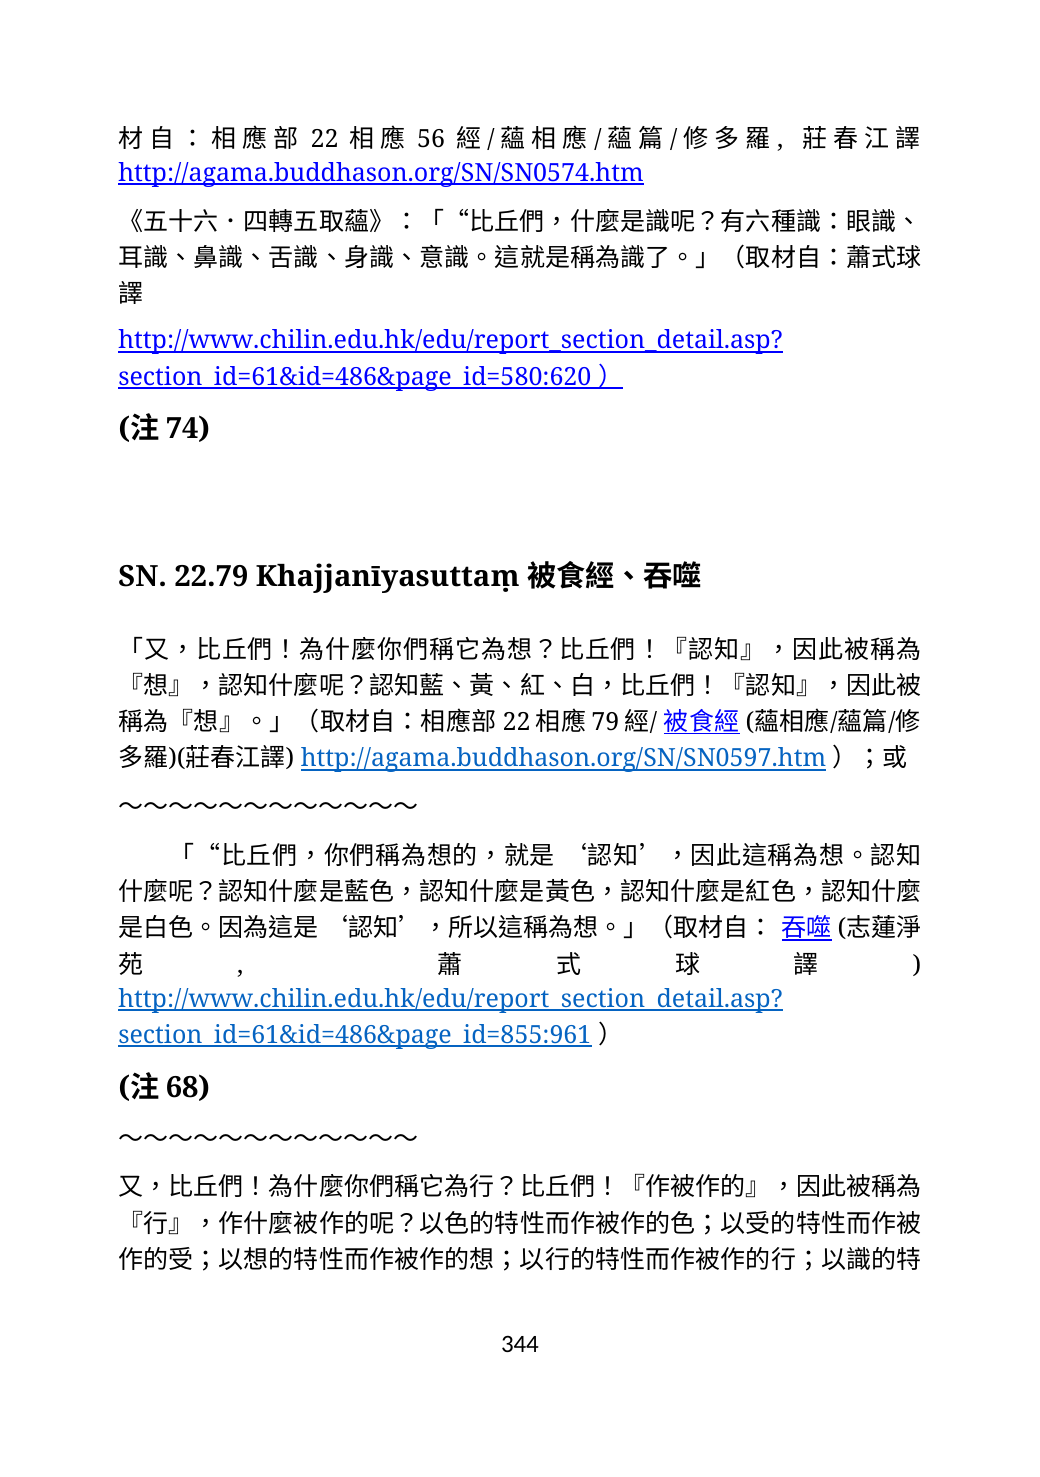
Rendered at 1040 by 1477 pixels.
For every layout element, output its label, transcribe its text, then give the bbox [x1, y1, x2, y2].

text (注 74) [118, 405, 921, 447]
text (注 68) [118, 1063, 921, 1106]
text 「又，比丘們！為什麼你們稱它為想？比丘們！『認知』，因此被稱為『想』，認知什麼呢？認知藍、黃、紅、白，比丘們！『認知』，因此被稱為『想』。」（取材自：相應部22相應79經/ 被食經 (蘊相應/蘊篇/修多羅)(莊春江譯) http://agama.buddhason.org/SN/SN0597.htm ）；或 [118, 629, 921, 774]
text 材自：相應部22相應56經/蘊相應/蘊篇/修多羅, 莊春江譯 http://agama.buddhason.org/SN/SN0574.htm [118, 118, 921, 188]
text 又，比丘們！為什麼你們稱它為行？比丘們！『作被作的』，因此被稱為『行』，作什麼被作的呢？以色的特性而作被作的色；以受的特性而作被作的受；以想的特性而作被作的想；以行的特性而作被作的行；以識的特 [118, 1167, 921, 1276]
text ～～～～～～～～～～～～ [118, 1118, 921, 1154]
text http://www.chilin.edu.hk/edu/report_section_detail.asp?section_id=61&id=486&page_id=580:620 ） [118, 322, 921, 392]
text 「“比丘們，你們稱為想的，就是 ‘認知’，因此這稱為想。認知什麼呢？認知什麼是藍色，認知什麼是黃色，認知什麼是紅色，認知什麼是白色。因為這是 ‘認知’，所以這稱為想。」（取材自： 吞噬 (志蓮淨苑, 蕭式球譯) http://www.chilin.edu.hk/edu/report_section_detail.asp?section_id=61&id=486&page_id=855:961 ） [118, 835, 921, 1051]
subtitle SN. 22.79 Khajjanīyasuttaṃ 被食經、吞噬 [118, 553, 921, 595]
text ～～～～～～～～～～～～ [118, 787, 921, 823]
text 《五十六．四轉五取蘊》：「“比丘們，什麼是識呢？有六種識：眼識、耳識、鼻識、舌識、身識、意識。這就是稱為識了。」（取材自：蕭式球譯 [118, 201, 921, 310]
